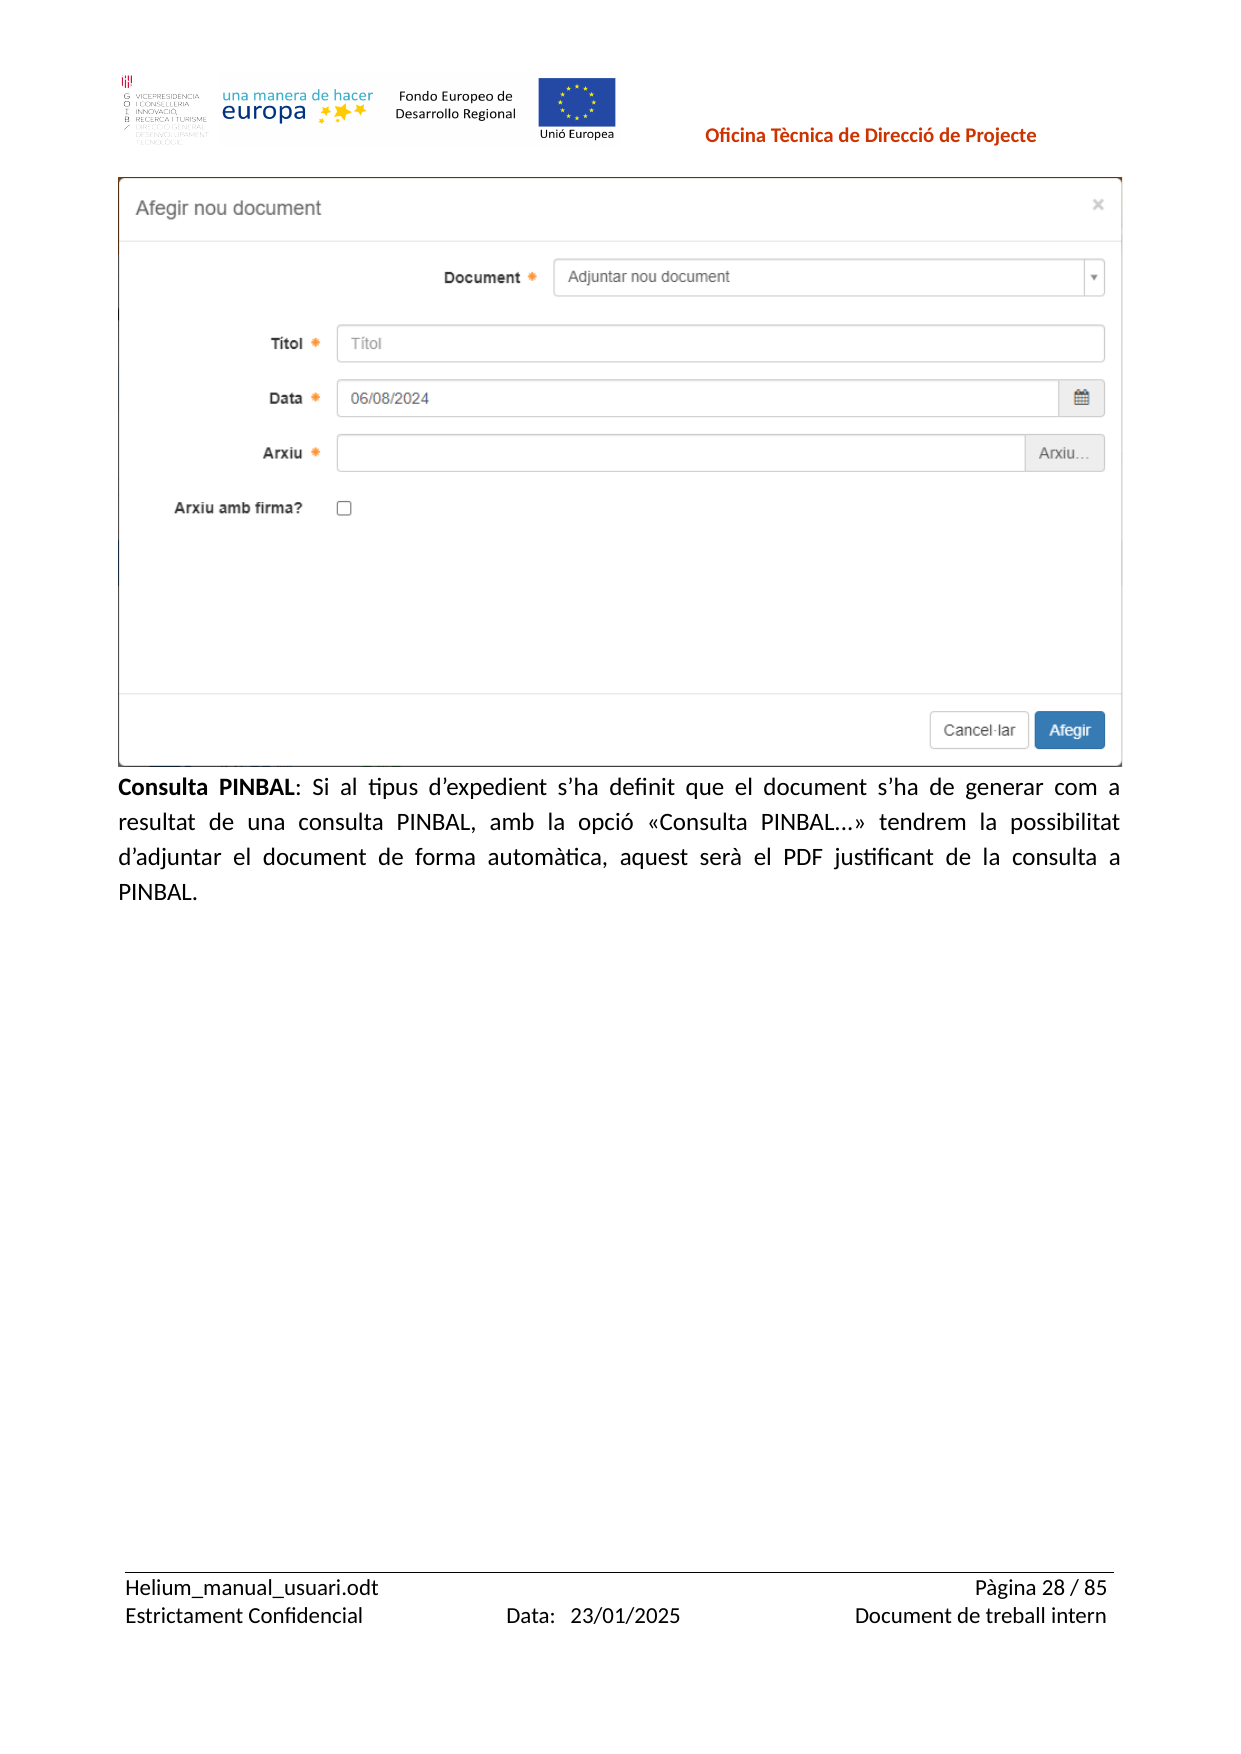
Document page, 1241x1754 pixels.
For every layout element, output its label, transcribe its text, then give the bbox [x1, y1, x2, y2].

picture [118, 73, 213, 147]
picture [118, 177, 1123, 767]
text Consulta PINBAL: Si al tipus d’expedient s’ha definit que el document s’ha de generar com a resultat de una consulta PINBAL, amb la opció «Consulta PINBAL...» tendrem la possibilitat d’adjuntar el document de forma automàtica, aquest serà el PDF justificant de la consulta a PINBAL. [118, 767, 1122, 907]
picture [219, 73, 621, 147]
